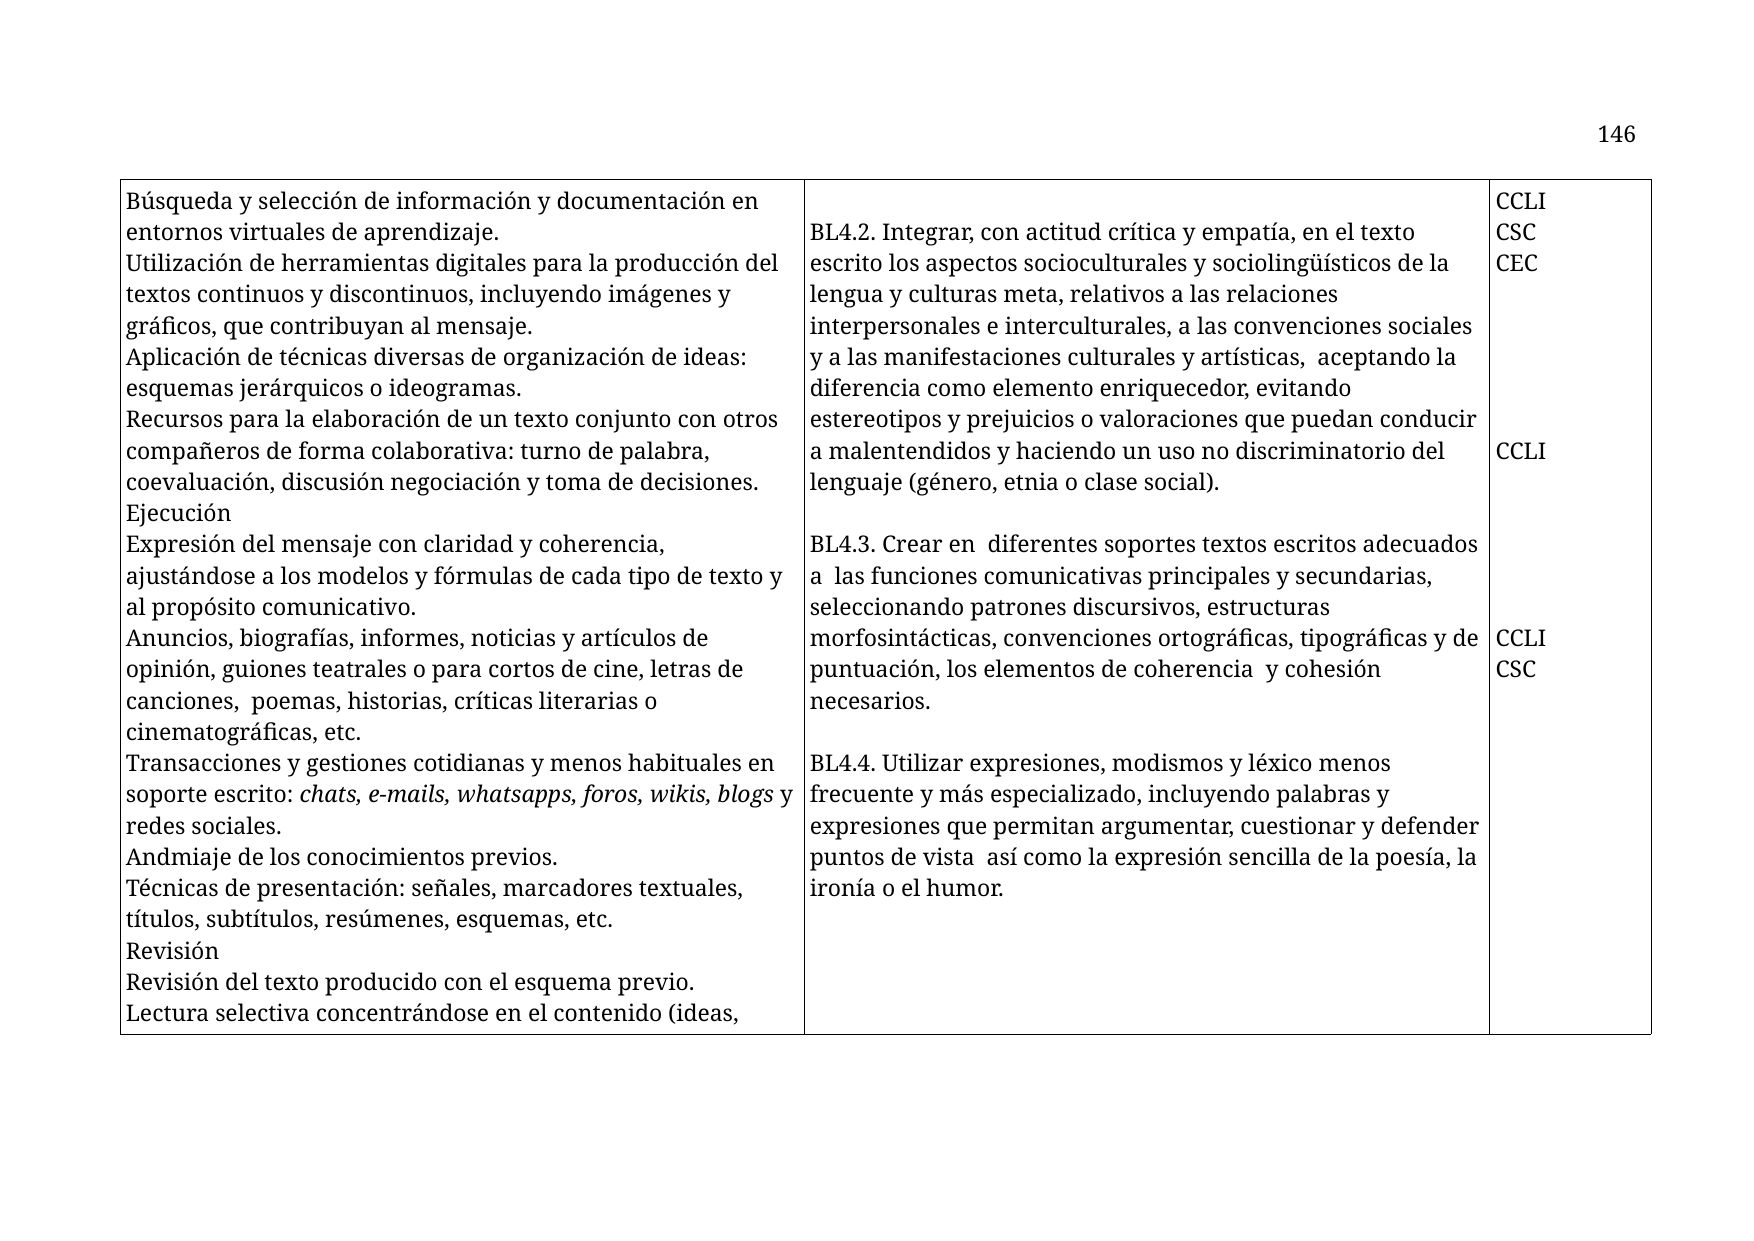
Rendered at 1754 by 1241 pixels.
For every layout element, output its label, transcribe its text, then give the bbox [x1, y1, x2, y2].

table_cell Búsqueda y selección de información y documentación en entornos virtuales de aprendizaje. Utilización de herramientas digitales para la producción del textos continuos y discontinuos, incluyendo imágenes y gráficos, que contribuyan al mensaje. Aplicación de técnicas diversas de organización de ideas: esquemas jerárquicos o ideogramas. Recursos para la elaboración de un texto conjunto con otros compañeros de forma colaborativa: turno de palabra, coevaluación, discusión negociación y toma de decisiones. Ejecución Expresión del mensaje con claridad y coherencia, ajustándose a los modelos y fórmulas de cada tipo de texto y al propósito comunicativo. Anuncios, biografías, informes, noticias y artículos de opinión, guiones teatrales o para cortos de cine, letras de canciones, poemas, historias, críticas literarias o cinematográficas, etc. Transacciones y gestiones cotidianas y menos habituales en soporte escrito: chats, e-mails, whatsapps, foros, wikis, blogs y redes sociales. Andmiaje de los conocimientos previos. Técnicas de presentación: señales, marcadores textuales, títulos, subtítulos, resúmenes, esquemas, etc. Revisión Revisión del texto producido con el esquema previo. Lectura selectiva concentrándose en el contenido (ideas, [121, 180, 804, 1034]
table_cell CCLI CSC CEC CCLI CCLI CSC [1490, 180, 1651, 1034]
table_cell BL4.2. Integrar, con actitud crítica y empatía, en el texto escrito los aspectos socioculturales y sociolingüísticos de la lengua y culturas meta, relativos a las relaciones interpersonales e interculturales, a las convenciones sociales y a las manifestaciones culturales y artísticas, aceptando la diferencia como elemento enriquecedor, evitando estereotipos y prejuicios o valoraciones que puedan conducir a malentendidos y haciendo un uso no discriminatorio del lenguaje (género, etnia o clase social). BL4.3. Crear en diferentes soportes textos escritos adecuados a las funciones comunicativas principales y secundarias, seleccionando patrones discursivos, estructuras morfosintácticas, convenciones ortográficas, tipográficas y de puntuación, los elementos de coherencia y cohesión necesarios. BL4.4. Utilizar expresiones, modismos y léxico menos frecuente y más especializado, incluyendo palabras y expresiones que permitan argumentar, cuestionar y defender puntos de vista así como la expresión sencilla de la poesía, la ironía o el humor. [805, 180, 1489, 1034]
